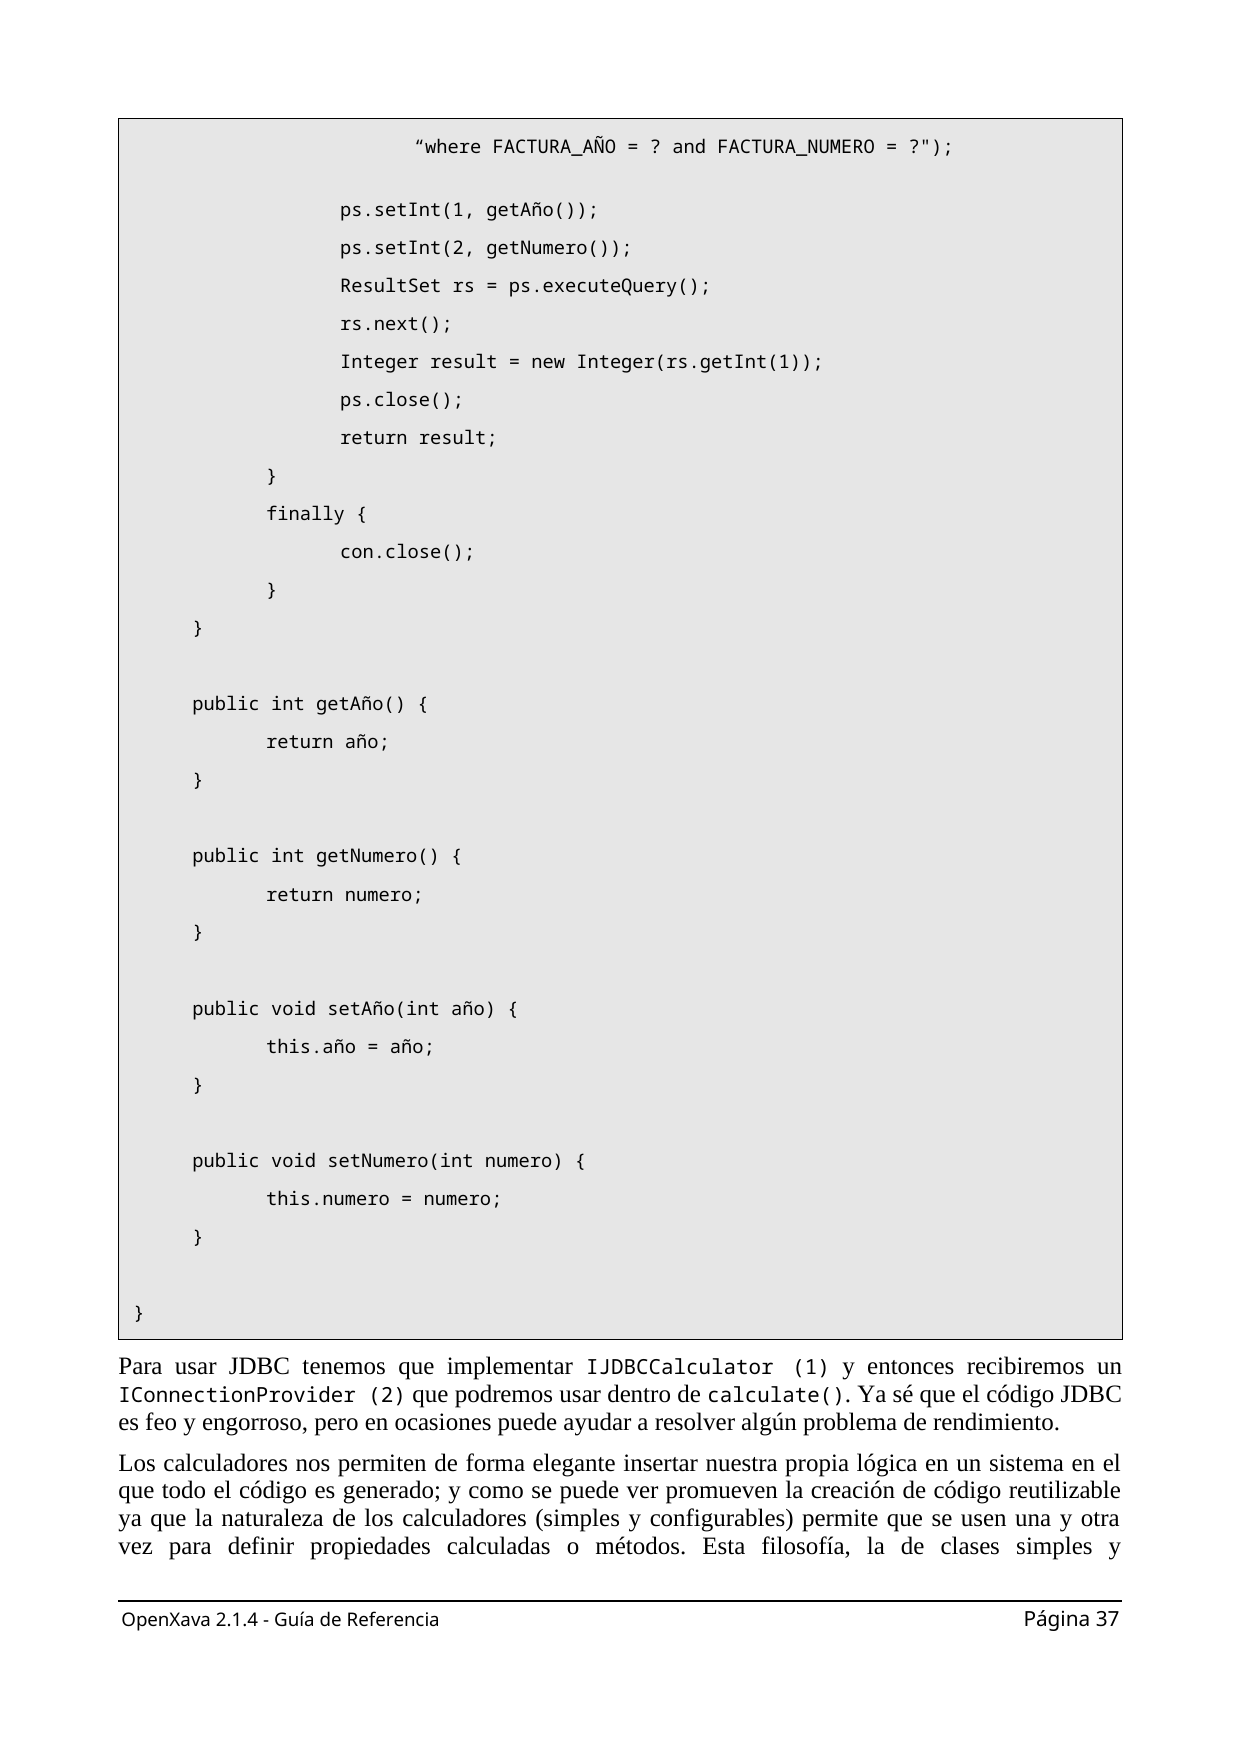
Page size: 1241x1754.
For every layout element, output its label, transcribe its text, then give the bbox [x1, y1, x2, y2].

text Los calculadores nos permiten de forma elegante insertar nuestra propia lógica en un sistema en el que todo el código es generado; y como se puede ver promueven la creación de código reutilizable ya que la naturaleza de los calculadores (simples y configurables) permite que se usen una y otra vez para definir propiedades calculadas o métodos. Esta filosofía, la de clases simples y [118, 1449, 1122, 1559]
text } [119, 904, 1122, 942]
text Para usar JDBC tenemos que implementar IJDBCCalculator (1) y entonces recibiremos un IConnectionProvider (2) que podremos usar dentro de calculate(). Ya sé que el código JDBC es feo y engorroso, pero en ocasiones puede ayudar a resolver algún problema de rendimiento. [118, 1352, 1122, 1436]
text } [119, 752, 1122, 790]
text this.año = año; [119, 1018, 1122, 1056]
text public void setAño(int año) { [119, 980, 1122, 1018]
text return año; [119, 714, 1122, 752]
text con.close(); [119, 524, 1122, 562]
text Integer result = new Integer(rs.getInt(1)); [119, 334, 1122, 372]
text } [119, 448, 1122, 486]
text public int getAño() { [119, 676, 1122, 714]
text public void setNumero(int numero) { [119, 1132, 1122, 1170]
text } [119, 1284, 1122, 1339]
text } [119, 600, 1122, 638]
text } [119, 562, 1122, 600]
text } [119, 1056, 1122, 1094]
text rs.next(); [119, 296, 1122, 334]
text } [119, 1208, 1122, 1246]
text ps.close(); [119, 372, 1122, 410]
text “where FACTURA_AÑO = ? and FACTURA_NUMERO = ?"); [119, 119, 1122, 182]
text return result; [119, 410, 1122, 448]
text ResultSet rs = ps.executeQuery(); [119, 258, 1122, 296]
text finally { [119, 486, 1122, 524]
text return numero; [119, 866, 1122, 904]
text ps.setInt(2, getNumero()); [119, 220, 1122, 258]
text ps.setInt(1, getAño()); [119, 182, 1122, 220]
text public int getNumero() { [119, 828, 1122, 866]
text this.numero = numero; [119, 1170, 1122, 1208]
